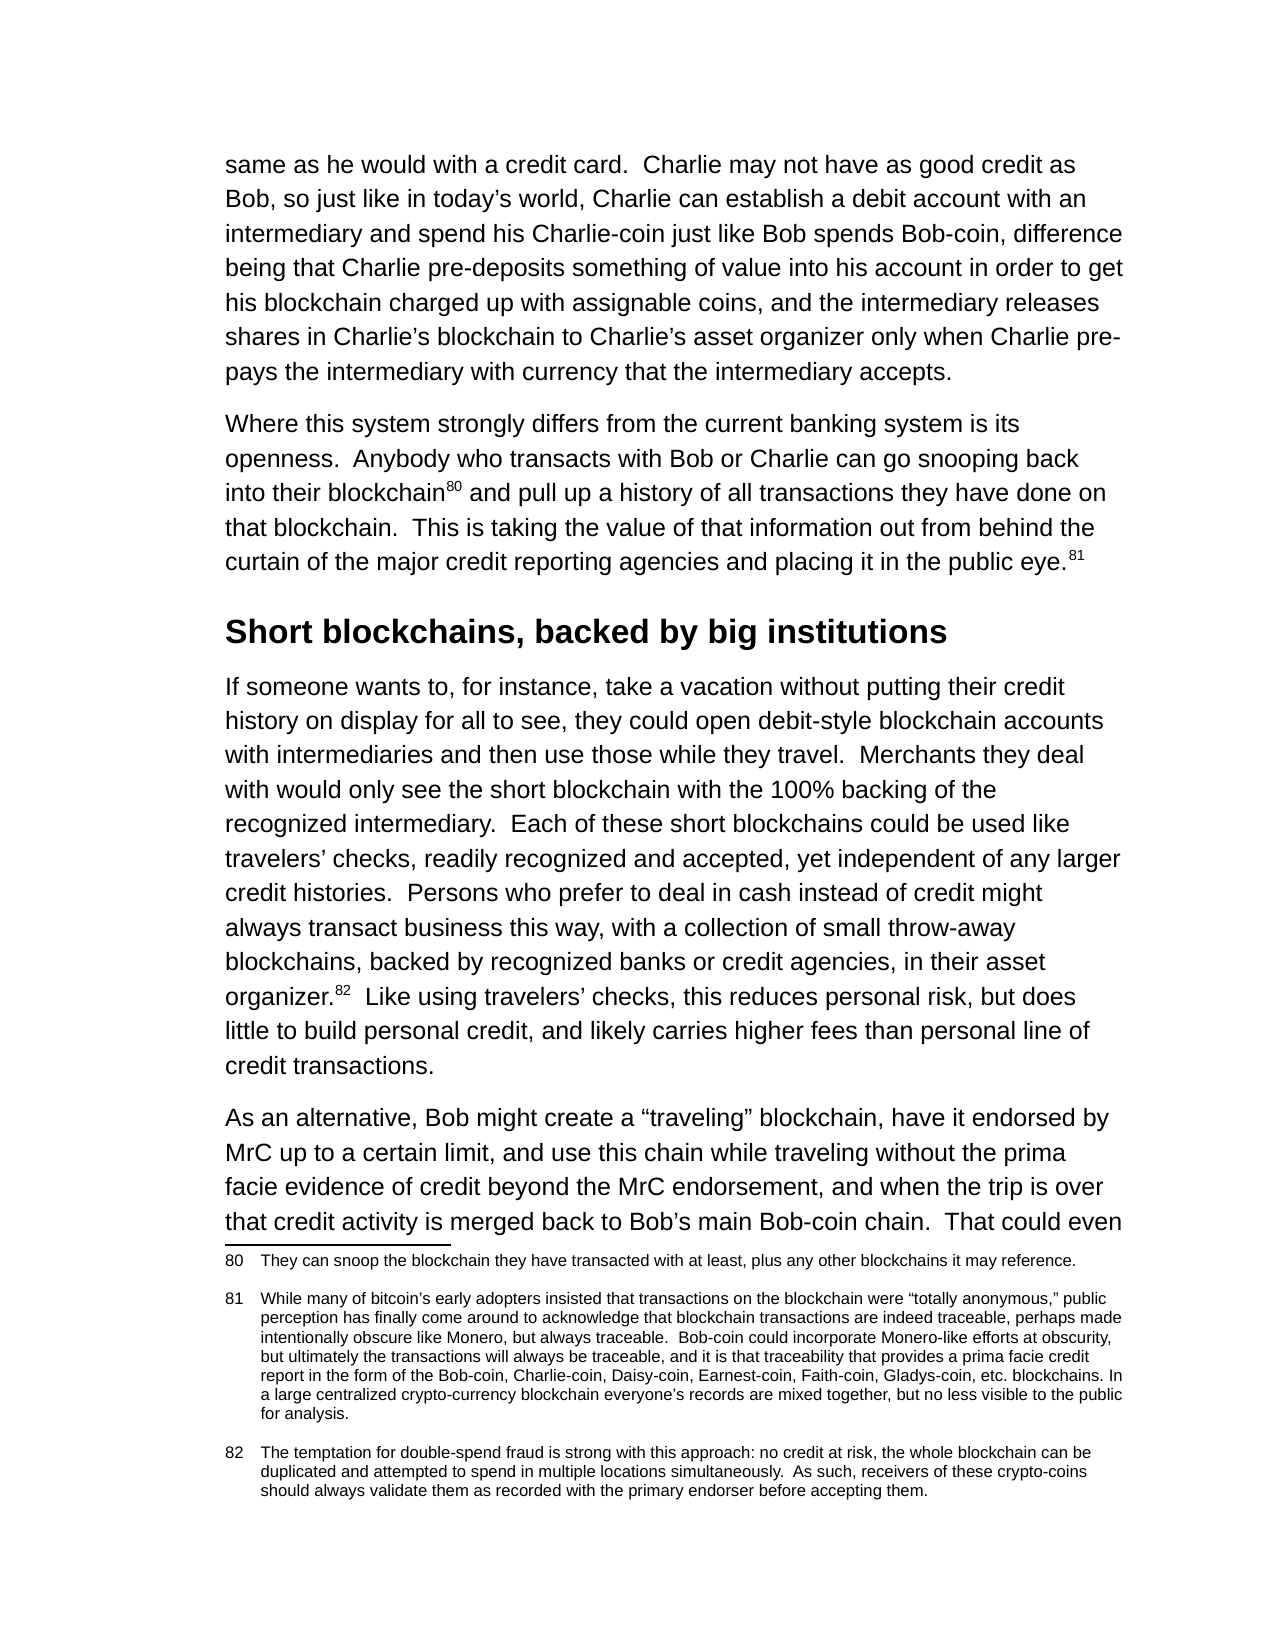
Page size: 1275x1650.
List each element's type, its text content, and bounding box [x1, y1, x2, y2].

text The temptation for double-spend fraud is strong with this approach: no credit at risk, the whole blockchain can be duplicated and attempted to spend in multiple locations simultaneously. As such, receivers of these crypto-coins should always validate them as recorded with the primary endorser before accepting them. [225, 1442, 1125, 1500]
text They can snoop the blockchain they have transacted with at least, plus any other blockchains it may reference. [225, 1251, 1125, 1270]
text If someone wants to, for instance, take a vacation without putting their credit history on display for all to see, they could open debit-style blockchain accounts with intermediaries and then use those while they travel. Merchants they deal with would only see the short blockchain with the 100% backing of the recognized intermediary. Each of these short blockchains could be used like travelers’ checks, readily recognized and accepted, yet independent of any larger credit histories. Persons who prefer to deal in cash instead of credit might always transact business this way, with a collection of small throw-away blockchains, backed by recognized banks or credit agencies, in their asset organizer. Like using travelers’ checks, this reduces personal risk, but does little to build personal credit, and likely carries higher fees than personal line of credit transactions. [225, 672, 1125, 1079]
text same as he would with a credit card. Charlie may not have as good credit as Bob, so just like in today’s world, Charlie can establish a debit account with an intermediary and spend his Charlie-coin just like Bob spends Bob-coin, difference being that Charlie pre-deposits something of value into his account in order to get his blockchain charged up with assignable coins, and the intermediary releases shares in Charlie’s blockchain to Charlie’s asset organizer only when Charlie pre-pays the intermediary with currency that the intermediary accepts. [225, 150, 1125, 386]
text As an alternative, Bob might create a “traveling” blockchain, have it endorsed by MrC up to a certain limit, and use this chain while traveling without the prima facie evidence of credit beyond the MrC endorsement, and when the trip is over that credit activity is merged back to Bob’s main Bob-coin chain. That could even [225, 1103, 1125, 1235]
subtitle Short blockchains, backed by big institutions [225, 611, 1125, 650]
text Where this system strongly differs from the current banking system is its openness. Anybody who transacts with Bob or Charlie can go snooping back into their blockchain and pull up a history of all transactions they have done on that blockchain. This is taking the value of that information out from behind the curtain of the major credit reporting agencies and placing it in the public eye. [225, 409, 1125, 576]
text While many of bitcoin’s early adopters insisted that transactions on the blockchain were “totally anonymous,” public perception has finally come around to acknowledge that blockchain transactions are indeed traceable, perhaps made intentionally obscure like Monero, but always traceable. Bob-coin could incorporate Monero-like efforts at obscurity, but ultimately the transactions will always be traceable, and it is that traceability that provides a prima facie credit report in the form of the Bob-coin, Charlie-coin, Daisy-coin, Earnest-coin, Faith-coin, Gladys-coin, etc. blockchains. In a large centralized crypto-currency blockchain everyone’s records are mixed together, but no less visible to the public for analysis. [225, 1289, 1125, 1423]
